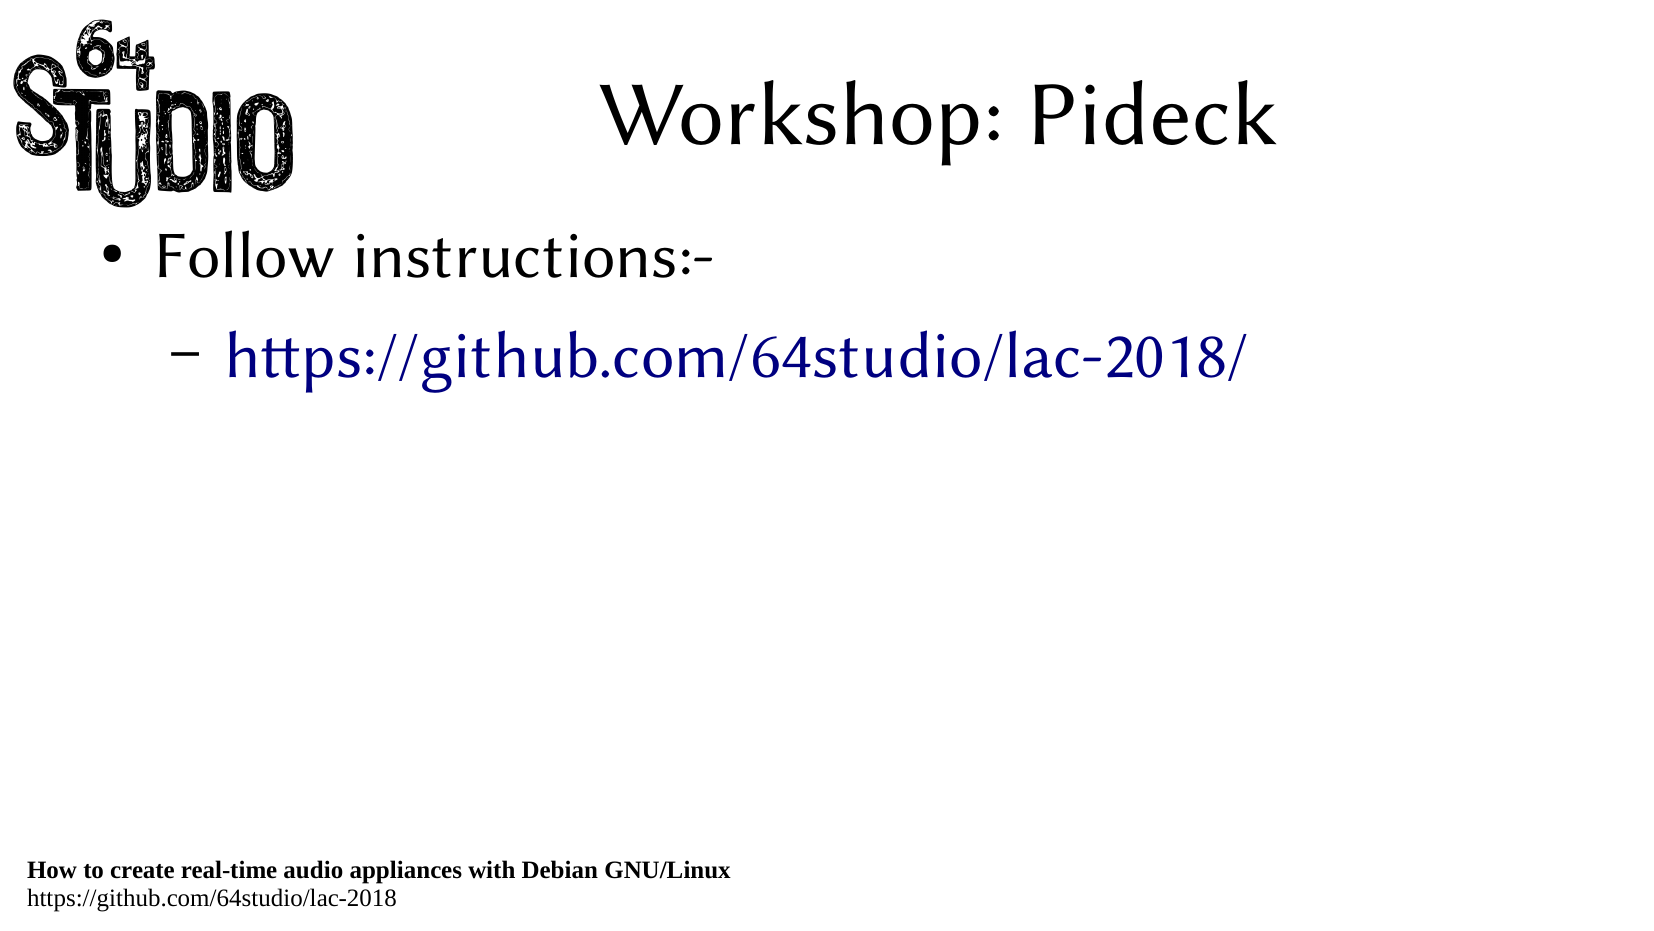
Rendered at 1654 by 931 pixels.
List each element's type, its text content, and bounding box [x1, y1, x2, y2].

picture [5, 5, 299, 213]
title Workshop: Pideck [307, 37, 1571, 193]
text_box How to create real-time audio appliances with Debian GNU/Linux https://github.com/64studio/lac-2018 [12, 848, 922, 919]
list Follow instructions:- https://github.com/64studio/lac-2018/ [82, 217, 1571, 758]
